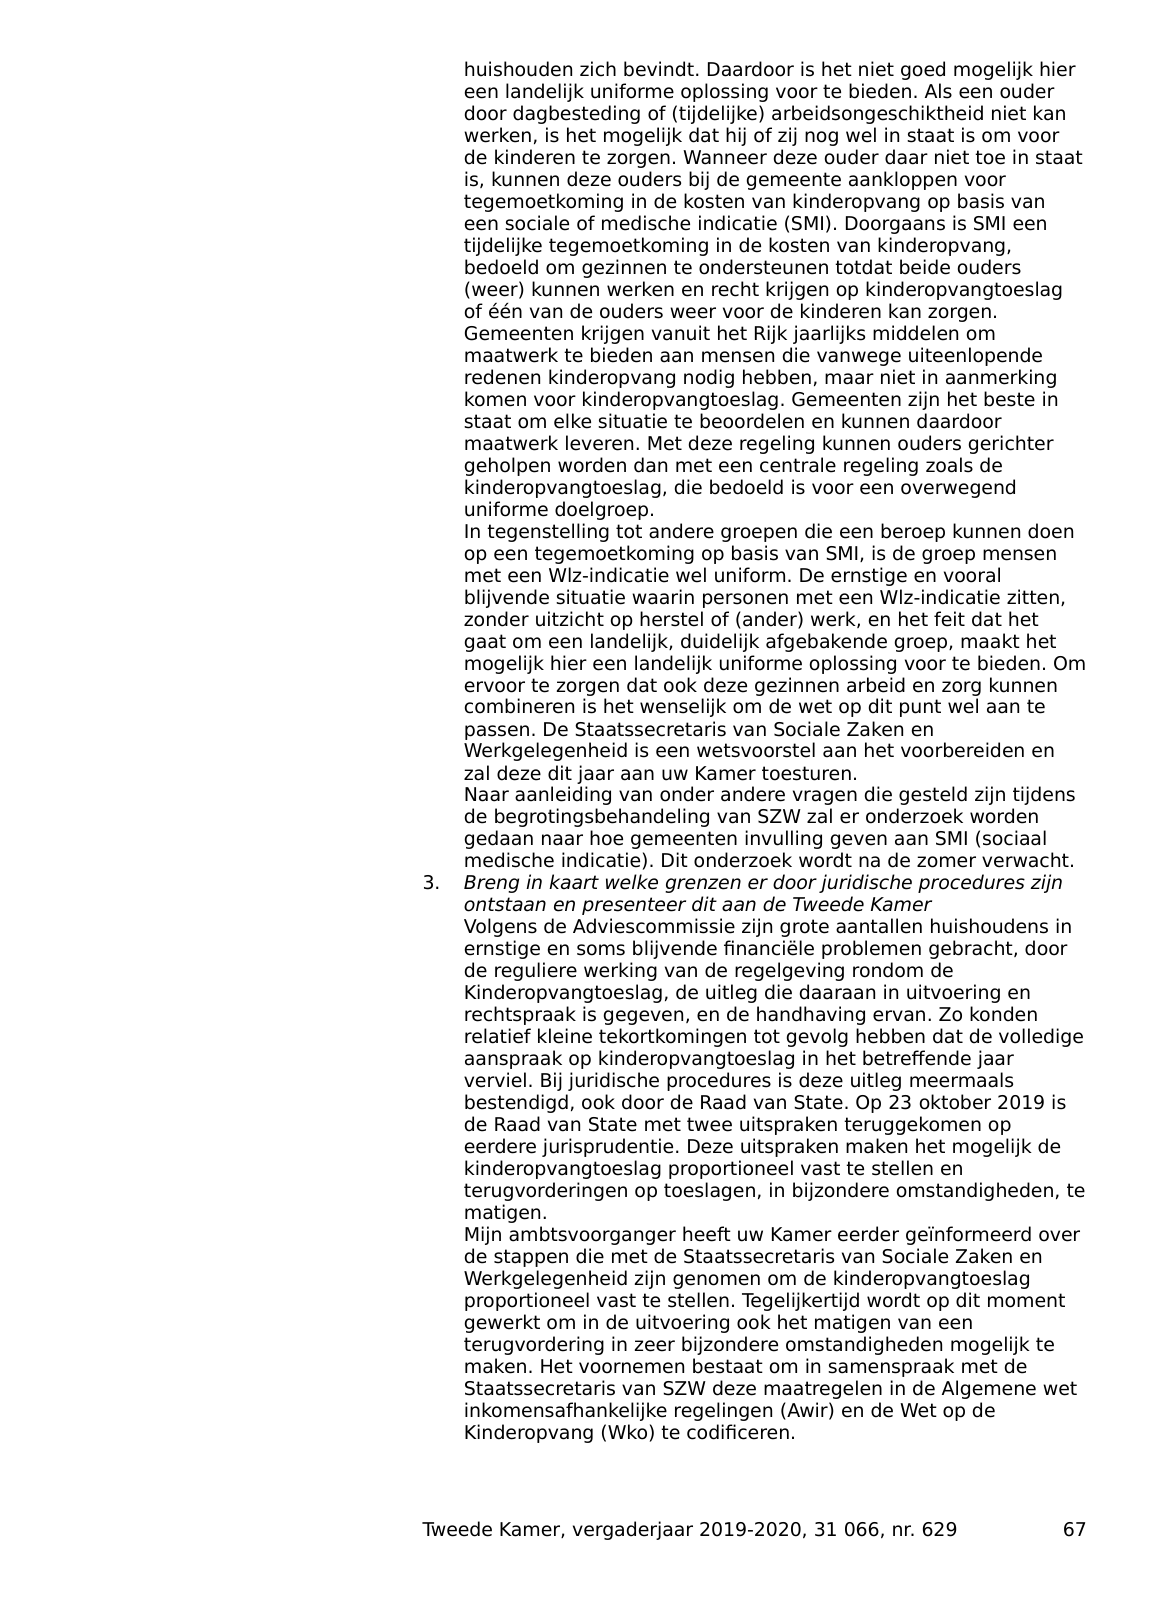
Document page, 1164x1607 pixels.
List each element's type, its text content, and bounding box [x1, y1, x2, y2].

text Mijn ambtsvoorganger heeft uw Kamer eerder geïnformeerd over de stappen die met de Staatssecretaris van Sociale Zaken en Werkgelegenheid zijn genomen om de kinderopvangtoeslag proportioneel vast te stellen. Tegelijkertijd wordt op dit moment gewerkt om in de uitvoering ook het matigen van een terugvordering in zeer bijzondere omstandigheden mogelijk te maken. Het voornemen bestaat om in samenspraak met de Staatssecretaris van SZW deze maatregelen in de Algemene wet inkomensafhankelijke regelingen (Awir) en de Wet op de Kinderopvang (Wko) te codificeren. [464, 1224, 1087, 1444]
text 3. Breng in kaart welke grenzen er door juridische procedures zijn ontstaan en presenteer dit aan de Tweede Kamer [422, 872, 1087, 916]
text Volgens de Adviescommissie zijn grote aantallen huishoudens in ernstige en soms blijvende financiële problemen gebracht, door de reguliere werking van de regelgeving rondom de Kinderopvangtoeslag, de uitleg die daaraan in uitvoering en rechtspraak is gegeven, en de handhaving ervan. Zo konden relatief kleine tekortkomingen tot gevolg hebben dat de volledige aanspraak op kinderopvangtoeslag in het betreffende jaar verviel. Bij juridische procedures is deze uitleg meermaals bestendigd, ook door de Raad van State. Op 23 oktober 2019 is de Raad van State met twee uitspraken teruggekomen op eerdere jurisprudentie. Deze uitspraken maken het mogelijk de kinderopvangtoeslag proportioneel vast te stellen en terugvorderingen op toeslagen, in bijzondere omstandigheden, te matigen. [464, 916, 1087, 1224]
text In tegenstelling tot andere groepen die een beroep kunnen doen op een tegemoetkoming op basis van SMI, is de groep mensen met een Wlz-indicatie wel uniform. De ernstige en vooral blijvende situatie waarin personen met een Wlz-indicatie zitten, zonder uitzicht op herstel of (ander) werk, en het feit dat het gaat om een landelijk, duidelijk afgebakende groep, maakt het mogelijk hier een landelijk uniforme oplossing voor te bieden. Om ervoor te zorgen dat ook deze gezinnen arbeid en zorg kunnen combineren is het wenselijk om de wet op dit punt wel aan te passen. De Staatssecretaris van Sociale Zaken en Werkgelegenheid is een wetsvoorstel aan het voorbereiden en zal deze dit jaar aan uw Kamer toesturen. [464, 521, 1087, 784]
text huishouden zich bevindt. Daardoor is het niet goed mogelijk hier een landelijk uniforme oplossing voor te bieden. Als een ouder door dagbesteding of (tijdelijke) arbeidsongeschiktheid niet kan werken, is het mogelijk dat hij of zij nog wel in staat is om voor de kinderen te zorgen. Wanneer deze ouder daar niet toe in staat is, kunnen deze ouders bij de gemeente aankloppen voor tegemoetkoming in de kosten van kinderopvang op basis van een sociale of medische indicatie (SMI). Doorgaans is SMI een tijdelijke tegemoetkoming in de kosten van kinderopvang, bedoeld om gezinnen te ondersteunen totdat beide ouders (weer) kunnen werken en recht krijgen op kinderopvangtoeslag of één van de ouders weer voor de kinderen kan zorgen. Gemeenten krijgen vanuit het Rijk jaarlijks middelen om maatwerk te bieden aan mensen die vanwege uiteenlopende redenen kinderopvang nodig hebben, maar niet in aanmerking komen voor kinderopvangtoeslag. Gemeenten zijn het beste in staat om elke situatie te beoordelen en kunnen daardoor maatwerk leveren. Met deze regeling kunnen ouders gerichter geholpen worden dan met een centrale regeling zoals de kinderopvangtoeslag, die bedoeld is voor een overwegend uniforme doelgroep. [464, 59, 1087, 521]
text Naar aanleiding van onder andere vragen die gesteld zijn tijdens de begrotingsbehandeling van SZW zal er onderzoek worden gedaan naar hoe gemeenten invulling geven aan SMI (sociaal medische indicatie). Dit onderzoek wordt na de zomer verwacht. [464, 784, 1087, 872]
